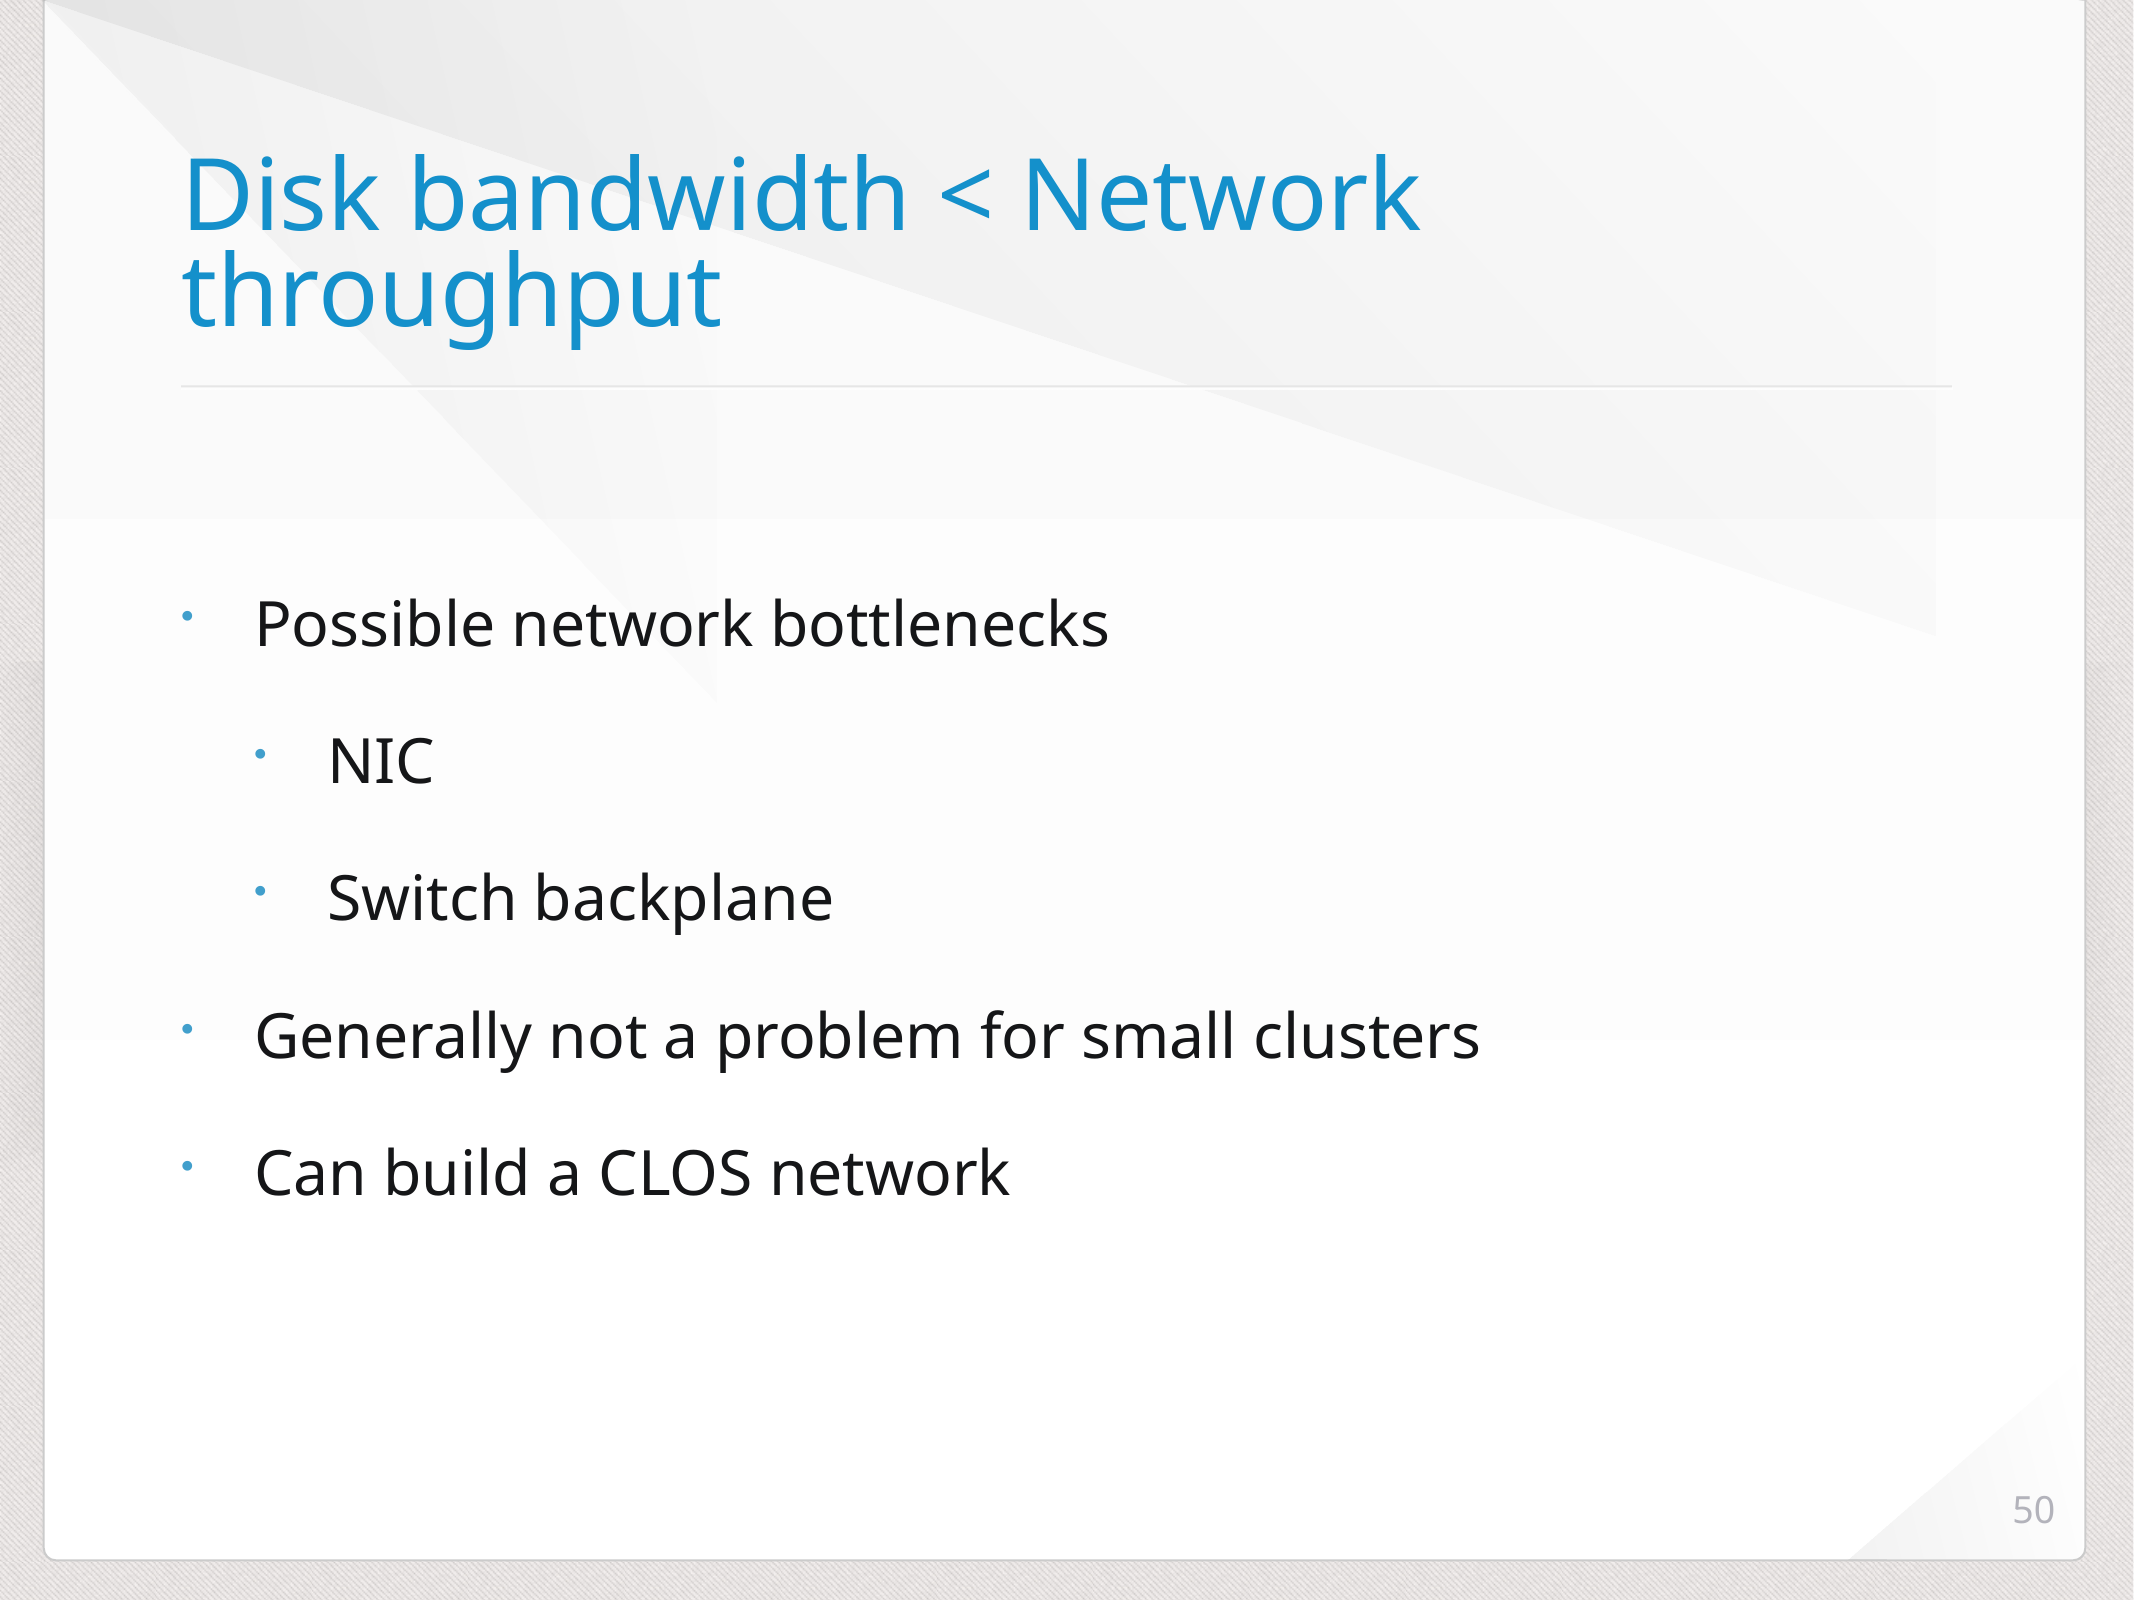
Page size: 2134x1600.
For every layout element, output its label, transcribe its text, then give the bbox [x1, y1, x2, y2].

title Disk bandwidth < Network throughput [181, 145, 1953, 355]
slide_number [1909, 1476, 2071, 1548]
picture [0, 0, 2134, 1600]
list Possible network bottlenecks NIC Switch backplane Generally not a problem for small clusters Can build a CLOS network [181, 416, 1953, 1375]
